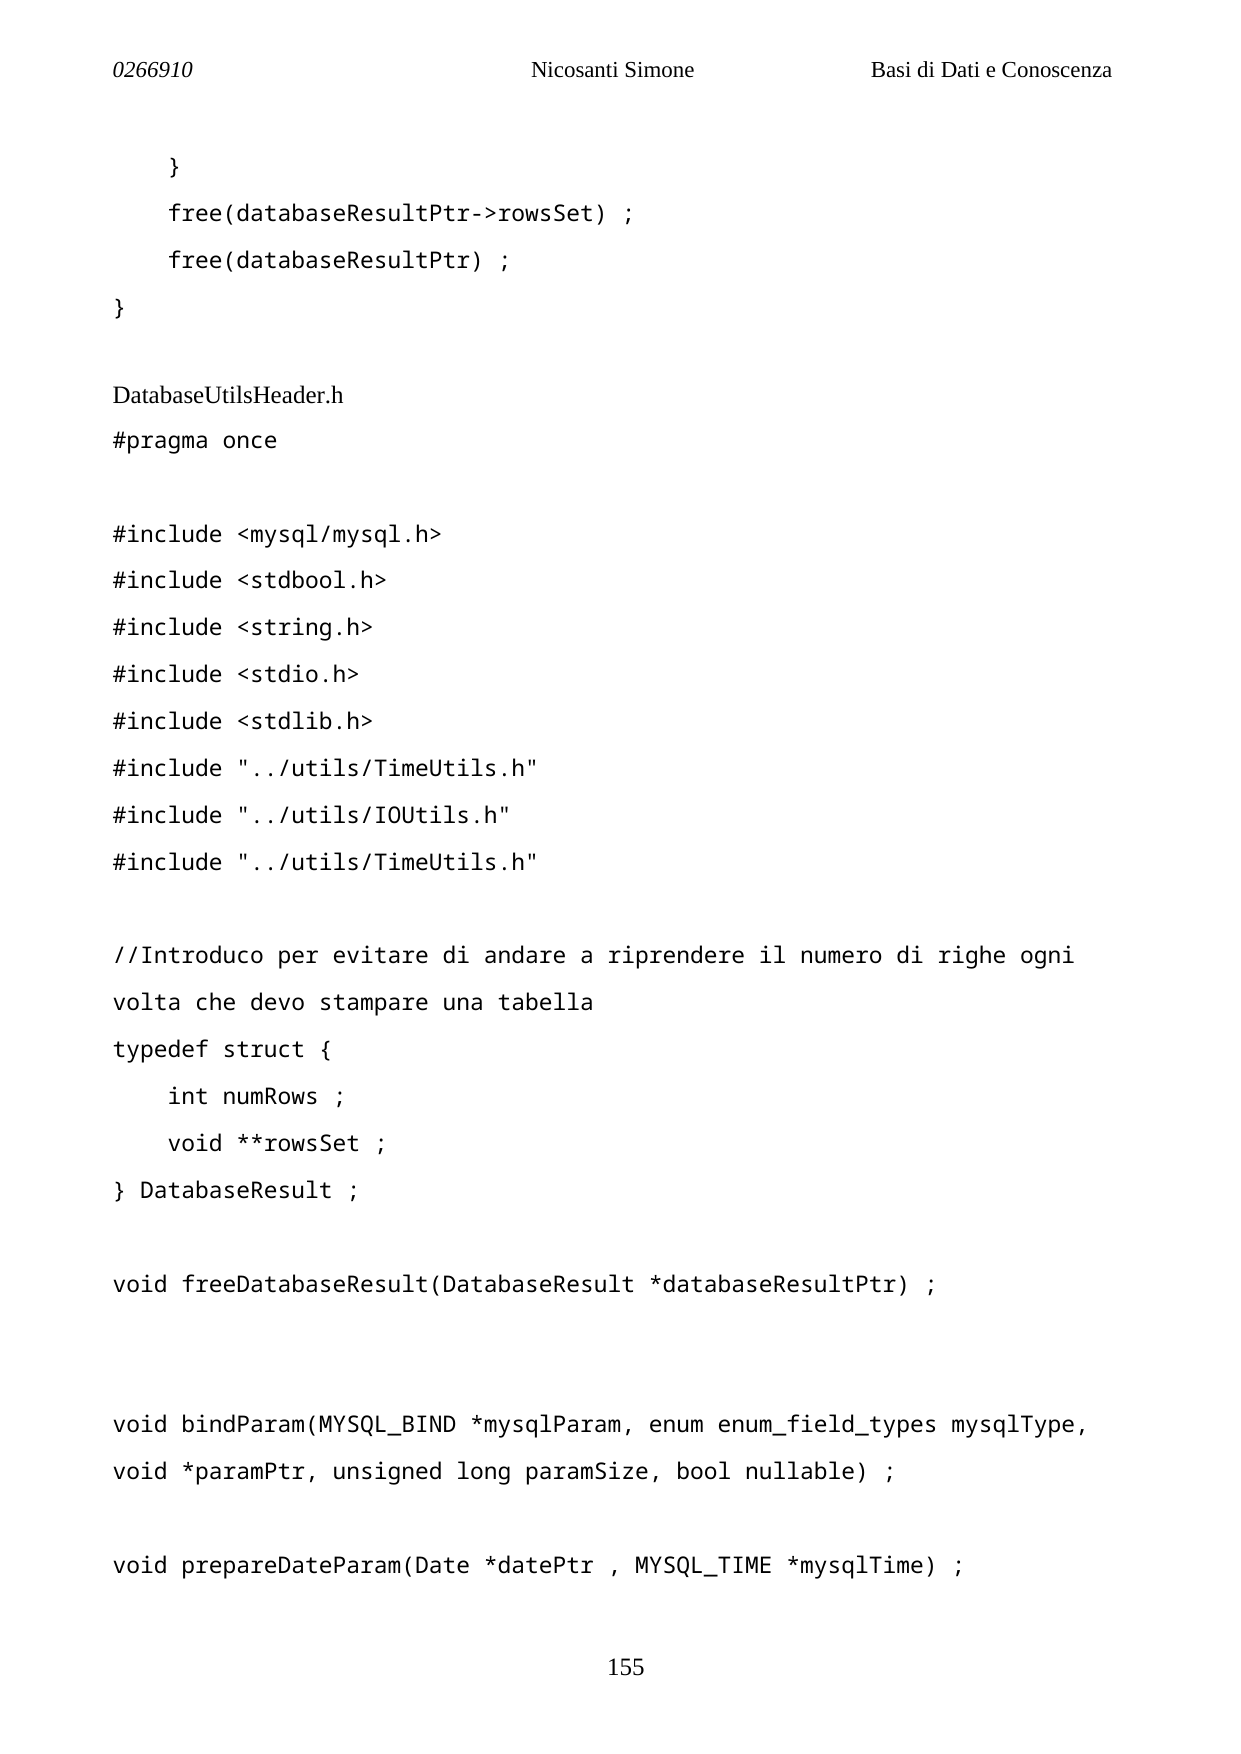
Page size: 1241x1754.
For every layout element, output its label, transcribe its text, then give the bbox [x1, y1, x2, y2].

text void prepareDateParam(Date *datePtr , MYSQL_TIME *mysqlTime) ; [112, 1549, 1128, 1580]
text #include "../utils/TimeUtils.h" [112, 752, 1128, 783]
text #pragma once [112, 424, 1128, 455]
text #include <stdlib.h> [112, 705, 1128, 736]
text #include "../utils/IOUtils.h" [112, 799, 1128, 830]
text DatabaseUtilsHeader.h [112, 381, 1128, 409]
text } [112, 291, 1128, 322]
text void **rowsSet ; [112, 1127, 1128, 1158]
text #include "../utils/TimeUtils.h" [112, 846, 1128, 877]
text #include <stdio.h> [112, 658, 1128, 689]
text void bindParam(MYSQL_BIND *mysqlParam, enum enum_field_types mysqlType, void *paramPtr, unsigned long paramSize, bool nullable) ; [112, 1408, 1128, 1486]
text #include <stdbool.h> [112, 564, 1128, 596]
text //Introduco per evitare di andare a riprendere il numero di righe ogni volta che devo stampare una tabella [112, 939, 1128, 1017]
text } DatabaseResult ; [112, 1174, 1128, 1205]
text free(databaseResultPtr) ; [112, 244, 1128, 275]
text } [112, 150, 1128, 181]
text typedef struct { [112, 1033, 1128, 1064]
text void freeDatabaseResult(DatabaseResult *databaseResultPtr) ; [112, 1267, 1128, 1299]
text int numRows ; [112, 1080, 1128, 1111]
text #include <mysql/mysql.h> [112, 517, 1128, 549]
text free(databaseResultPtr->rowsSet) ; [112, 197, 1128, 228]
text #include <string.h> [112, 611, 1128, 642]
